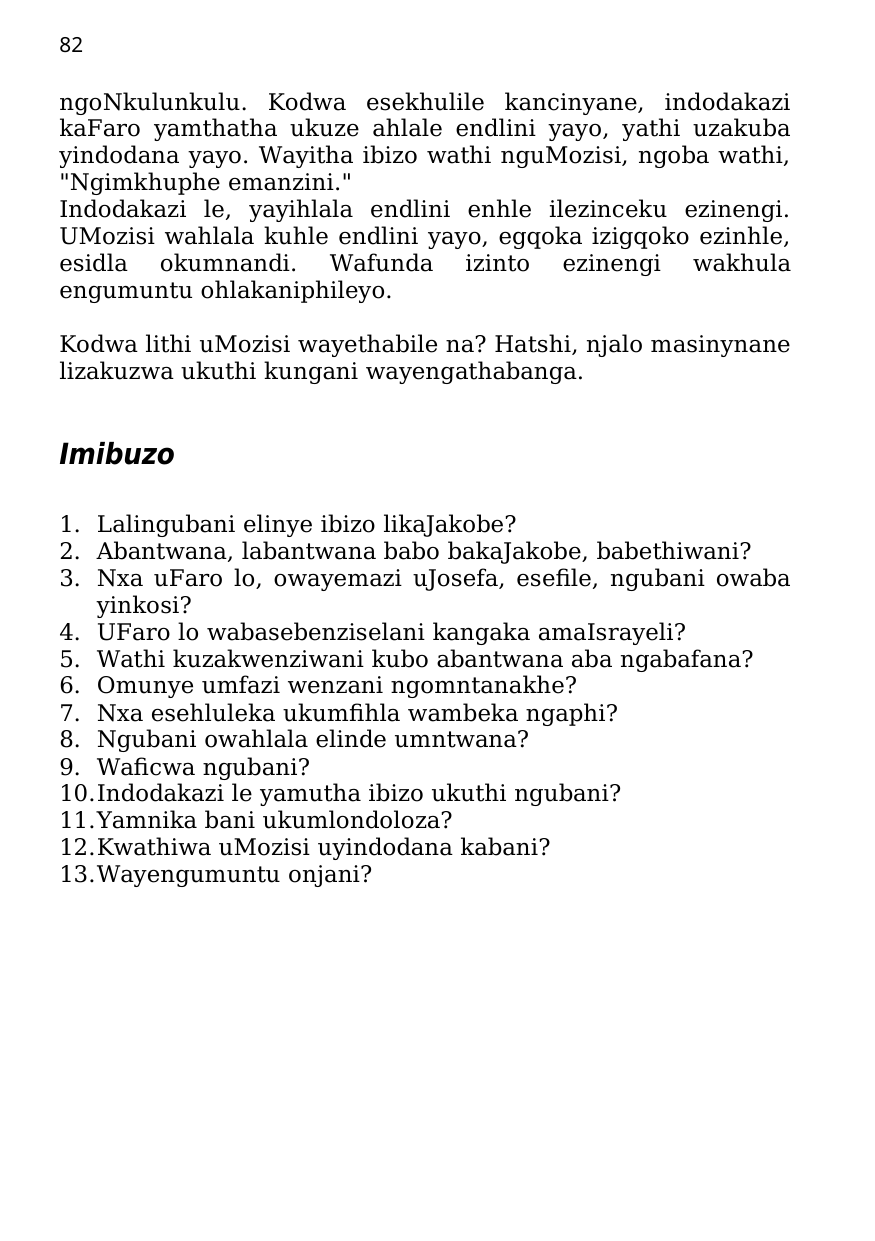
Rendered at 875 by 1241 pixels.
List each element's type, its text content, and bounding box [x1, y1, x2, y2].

list Yamnika bani ukumlondoloza? [59, 807, 791, 834]
list Nxa uFaro lo, owayemazi uJosefa, esefile, ngubani owaba yinkosi? [59, 564, 791, 618]
list Wayengumuntu onjani? [59, 861, 791, 888]
list Wathi kuzakwenziwani kubo abantwana aba ngabafana? [59, 646, 791, 672]
list Nxa esehluleka ukumfihla wambeka ngaphi? [59, 699, 791, 726]
list Waficwa ngubani? [59, 753, 791, 780]
list Abantwana, labantwana babo bakaJakobe, babethiwani? [59, 538, 791, 564]
text Kodwa lithi uMozisi wayethabile na? Hatshi, njalo masinynane lizakuzwa ukuthi kungani wayengathabanga. [59, 331, 791, 385]
list Kwathiwa uMozisi uyindodana kabani? [59, 834, 791, 861]
list UFaro lo wabasebenziselani kangaka amaIsrayeli? [59, 618, 791, 646]
subtitle Imibuzo [59, 437, 791, 471]
list Omunye umfazi wenzani ngomntanakhe? [59, 672, 791, 699]
list Lalingubani elinye ibizo likaJakobe? [59, 511, 791, 538]
list Ngubani owahlala elinde umntwana? [59, 726, 791, 753]
list Indodakazi le yamutha ibizo ukuthi ngubani? [59, 780, 791, 807]
text Indodakazi le, yayihlala endlini enhle ilezinceku ezinengi. UMozisi wahlala kuhle endlini yayo, egqoka izigqoko ezinhle, esidla okumnandi. Wafunda izinto ezinengi wakhula engumuntu ohlakaniphileyo. [59, 196, 791, 304]
text ngoNkulunkulu. Kodwa esekhulile kancinyane, indodakazi kaFaro yamthatha ukuze ahlale endlini yayo, yathi uzakuba yindodana yayo. Wayitha ibizo wathi nguMozisi, ngoba wathi, "Ngimkhuphe emanzini." [59, 88, 791, 196]
